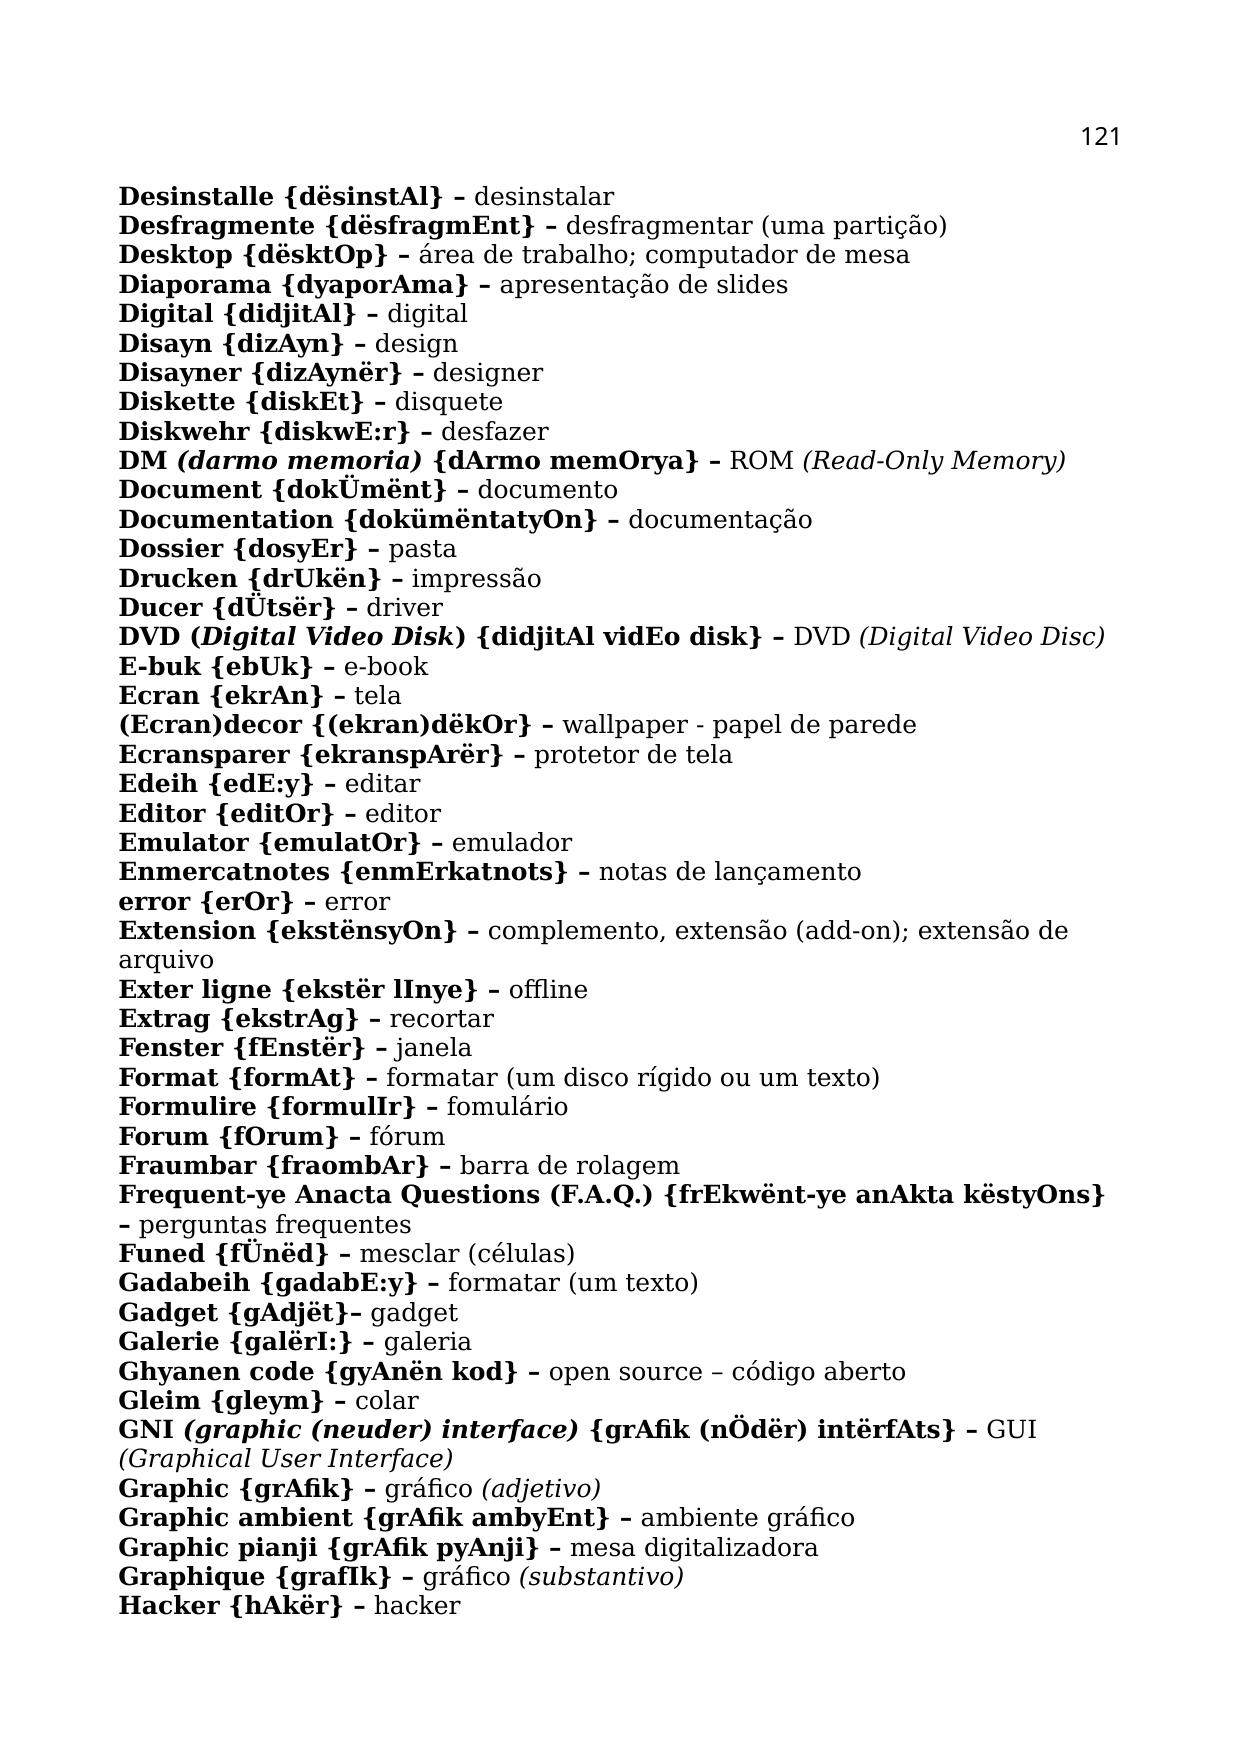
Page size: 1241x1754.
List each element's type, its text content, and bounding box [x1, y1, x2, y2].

text Edeih {edE:y} – editar [118, 769, 1123, 798]
text Dossier {dosyEr} – pasta [118, 534, 1123, 563]
text DVD (Digital Video Disk) {didjitAl vidEo disk} – DVD (Digital Video Disc) [118, 622, 1123, 652]
text Extension {ekstënsyOn} – complemento, extensão (add-on); extensão de arquivo [118, 916, 1123, 974]
text Gadget {gAdjët}– gadget [118, 1298, 1123, 1327]
text Digital {didjitAl} – digital [118, 299, 1123, 328]
text Document {dokÜmënt} – documento [118, 475, 1123, 505]
text E-buk {ebUk} – e-book [118, 652, 1123, 681]
text Desinstalle {dësinstAl} – desinstalar [118, 182, 1123, 211]
text Galerie {galërI:} – galeria [118, 1327, 1123, 1356]
text Frequent-ye Anacta Questions (F.A.Q.) {frEkwënt-ye anAkta këstyOns} – perguntas frequentes [118, 1180, 1123, 1239]
text Disayner {dizAynër} – designer [118, 358, 1123, 387]
text Extrag {ekstrAg} – recortar [118, 1004, 1123, 1033]
text Emulator {emulatOr} – emulador [118, 828, 1123, 857]
text Ghyanen code {gyAnën kod} – open source – código aberto [118, 1356, 1123, 1386]
text Fenster {fEnstër} – janela [118, 1033, 1123, 1063]
text Desktop {dësktOp} – área de trabalho; computador de mesa [118, 240, 1123, 270]
text Graphic {grAfik} – gráfico (adjetivo) [118, 1474, 1123, 1503]
text Ducer {dÜtsër} – driver [118, 593, 1123, 622]
text Hacker {hAkër} – hacker [118, 1591, 1123, 1621]
text Editor {editOr} – editor [118, 798, 1123, 828]
text GNI (graphic (neuder) interface) {grAfik (nÖdër) intërfAts} – GUI (Graphical User Interface) [118, 1415, 1123, 1474]
text Drucken {drUkën} – impressão [118, 563, 1123, 593]
text Graphique {grafIk} – gráfico (substantivo) [118, 1562, 1123, 1591]
text Ecransparer {ekranspArër} – protetor de tela [118, 740, 1123, 769]
text DM (darmo memoria) {dArmo memOrya} – ROM (Read-Only Memory) [118, 446, 1123, 475]
text Ecran {ekrAn} – tela [118, 681, 1123, 710]
text Forum {fOrum} – fórum [118, 1121, 1123, 1151]
text Desfragmente {dësfragmEnt} – desfragmentar (uma partição) [118, 211, 1123, 240]
text Diskette {diskEt} – disquete [118, 387, 1123, 417]
text Diaporama {dyaporAma} – apresentação de slides [118, 270, 1123, 299]
text Gadabeih {gadabE:y} – formatar (um texto) [118, 1268, 1123, 1298]
text Enmercatnotes {enmErkatnots} – notas de lançamento [118, 857, 1123, 887]
text (Ecran)decor {(ekran)dëkOr} – wallpaper - papel de parede [118, 710, 1123, 740]
text Exter ligne {ekstër lInye} – offline [118, 974, 1123, 1004]
text Diskwehr {diskwE:r} – desfazer [118, 417, 1123, 446]
text error {erOr} – error [118, 887, 1123, 916]
text Format {formAt} – formatar (um disco rígido ou um texto) [118, 1063, 1123, 1092]
text Fraumbar {fraombAr} – barra de rolagem [118, 1151, 1123, 1180]
text Graphic ambient {grAfik ambyEnt} – ambiente gráfico [118, 1503, 1123, 1532]
text Documentation {dokümëntatyOn} – documentação [118, 505, 1123, 534]
text Funed {fÜnëd} – mesclar (células) [118, 1239, 1123, 1268]
text Graphic pianji {grAfik pyAnji} – mesa digitalizadora [118, 1532, 1123, 1562]
text Formulire {formulIr} – fomulário [118, 1092, 1123, 1121]
text Gleim {gleym} – colar [118, 1386, 1123, 1415]
text Disayn {dizAyn} – design [118, 328, 1123, 358]
